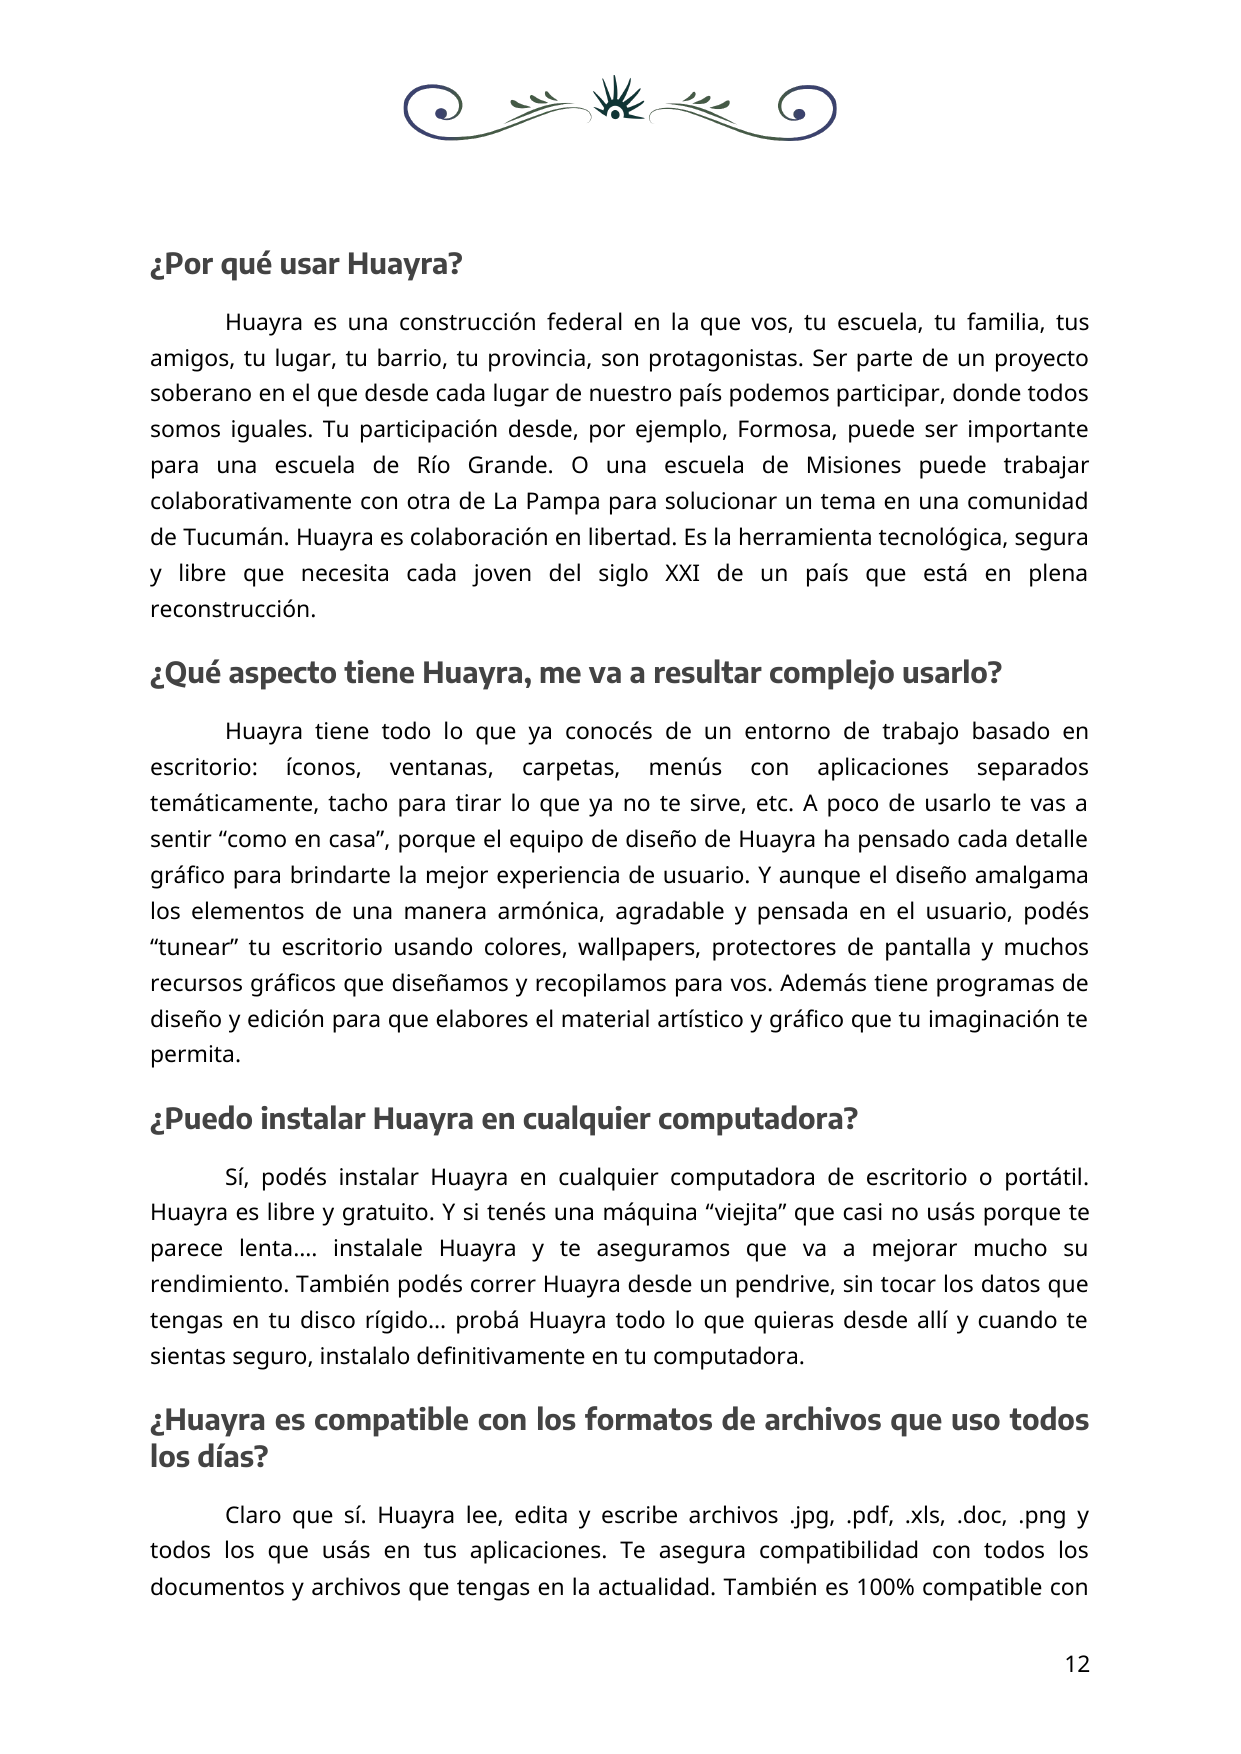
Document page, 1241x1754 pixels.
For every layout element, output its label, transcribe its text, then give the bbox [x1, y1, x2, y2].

subtitle ¿Por qué usar Huayra? [150, 244, 1090, 281]
subtitle ¿Huayra es compatible con los formatos de archivos que uso todos los días? [150, 1401, 1090, 1474]
text Huayra tiene todo lo que ya conocés de un entorno de trabajo basado en escritorio: íconos, ventanas, carpetas, menús con aplicaciones separados temáticamente, tacho para tirar lo que ya no te sirve, etc. A poco de usarlo te vas a sentir “como en casa”, porque el equipo de diseño de Huayra ha pensado cada detalle gráfico para brindarte la mejor experiencia de usuario. Y aunque el diseño amalgama los elementos de una manera armónica, agradable y pensada en el usuario, podés “tunear” tu escritorio usando colores, wallpapers, protectores de pantalla y muchos recursos gráficos que diseñamos y recopilamos para vos. Además tiene programas de diseño y edición para que elabores el material artístico y gráfico que tu imaginación te permita. [150, 715, 1090, 1070]
text Sí, podés instalar Huayra en cualquier computadora de escritorio o portátil. Huayra es libre y gratuito. Y si tenés una máquina “viejita” que casi no usás porque te parece lenta…. instalale Huayra y te aseguramos que va a mejorar mucho su rendimiento. También podés correr Huayra desde un pendrive, sin tocar los datos que tengas en tu disco rígido… probá Huayra todo lo que quieras desde allí y cuando te sientas seguro, instalalo definitivamente en tu computadora. [150, 1160, 1090, 1371]
text Huayra es una construcción federal en la que vos, tu escuela, tu familia, tus amigos, tu lugar, tu barrio, tu provincia, son protagonistas. Ser parte de un proyecto soberano en el que desde cada lugar de nuestro país podemos participar, donde todos somos iguales. Tu participación desde, por ejemplo, Formosa, puede ser importante para una escuela de Río Grande. O una escuela de Misiones puede trabajar colaborativamente con otra de La Pampa para solucionar un tema en una comunidad de Tucumán. Huayra es colaboración en libertad. Es la herramienta tecnológica, segura y libre que necesita cada joven del siglo XXI de un país que está en plena reconstrucción. [150, 306, 1090, 624]
picture [403, 75, 837, 141]
subtitle ¿Qué aspecto tiene Huayra, me va a resultar complejo usarlo? [150, 654, 1090, 690]
text Claro que sí. Huayra lee, edita y escribe archivos .jpg, .pdf, .xls, .doc, .png y todos los que usás en tus aplicaciones. Te asegura compatibilidad con todos los documentos y archivos que tengas en la actualidad. También es 100% compatible con [150, 1498, 1090, 1602]
subtitle ¿Puedo instalar Huayra en cualquier computadora? [150, 1099, 1090, 1136]
